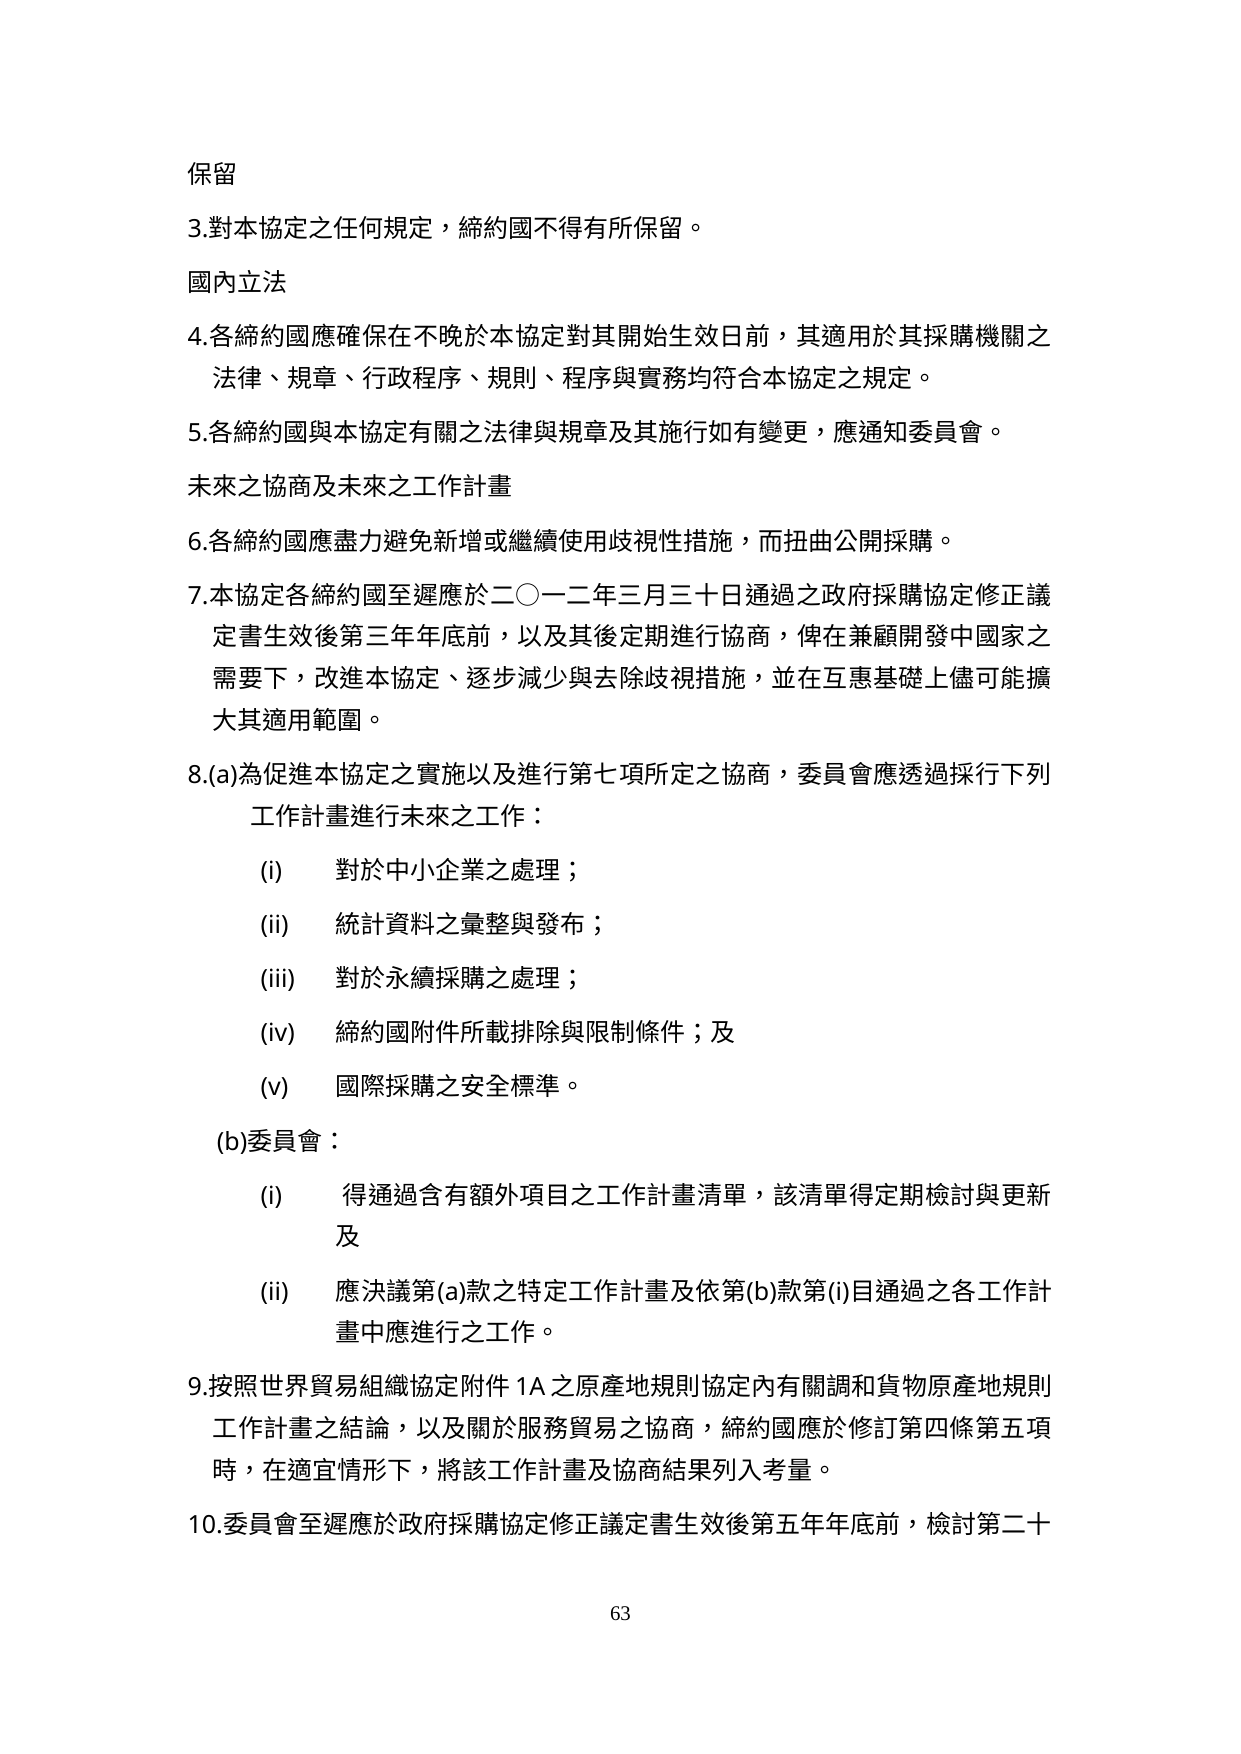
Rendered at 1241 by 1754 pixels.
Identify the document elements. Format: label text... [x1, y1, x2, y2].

text 國內立法 [187, 258, 1053, 300]
text 9.按照世界貿易組織協定附件1A之原產地規則協定內有關調和貨物原產地規則工作計畫之結論，以及關於服務貿易之協商，締約國應於修訂第四條第五項時，在適宜情形下，將該工作計畫及協商結果列入考量。 [187, 1362, 1053, 1487]
text (ii) 統計資料之彙整與發布； [260, 900, 1053, 942]
text 3.對本協定之任何規定，締約國不得有所保留。 [187, 204, 1053, 246]
text 6.各締約國應盡力避免新增或繼續使用歧視性措施，而扭曲公開採購。 [187, 517, 1053, 558]
text (i) 得通過含有額外項目之工作計畫清單，該清單得定期檢討與更新；及 [260, 1171, 1053, 1254]
text 7.本協定各締約國至遲應於二○一二年三月三十日通過之政府採購協定修正議定書生效後第三年年底前，以及其後定期進行協商，俾在兼顧開發中國家之需要下，改進本協定、逐步減少與去除歧視措施，並在互惠基礎上儘可能擴大其適用範圍。 [187, 571, 1053, 737]
text 8.(a)為促進本協定之實施以及進行第七項所定之協商，委員會應透過採行下列工作計畫進行未來之工作： [187, 750, 1053, 833]
text 未來之協商及未來之工作計畫 [187, 462, 1053, 504]
text (iv) 締約國附件所載排除與限制條件；及 [260, 1008, 1053, 1050]
text 4.各締約國應確保在不晚於本協定對其開始生效日前，其適用於其採購機關之法律、規章、行政程序、規則、程序與實務均符合本協定之規定。 [187, 312, 1053, 396]
text (iii) 對於永續採購之處理； [260, 954, 1053, 996]
text (i) 對於中小企業之處理； [260, 846, 1053, 887]
text (b)委員會： [217, 1117, 1053, 1158]
text (ii) 應決議第(a)款之特定工作計畫及依第(b)款第(i)目通過之各工作計畫中應進行之工作。 [260, 1267, 1053, 1350]
text 保留 [187, 150, 1053, 192]
text 5.各締約國與本協定有關之法律與規章及其施行如有變更，應通知委員會。 [187, 408, 1053, 450]
text 10.委員會至遲應於政府採購協定修正議定書生效後第五年年底前，檢討第二十 [187, 1500, 1053, 1542]
text (v) 國際採購之安全標準。 [260, 1062, 1053, 1104]
